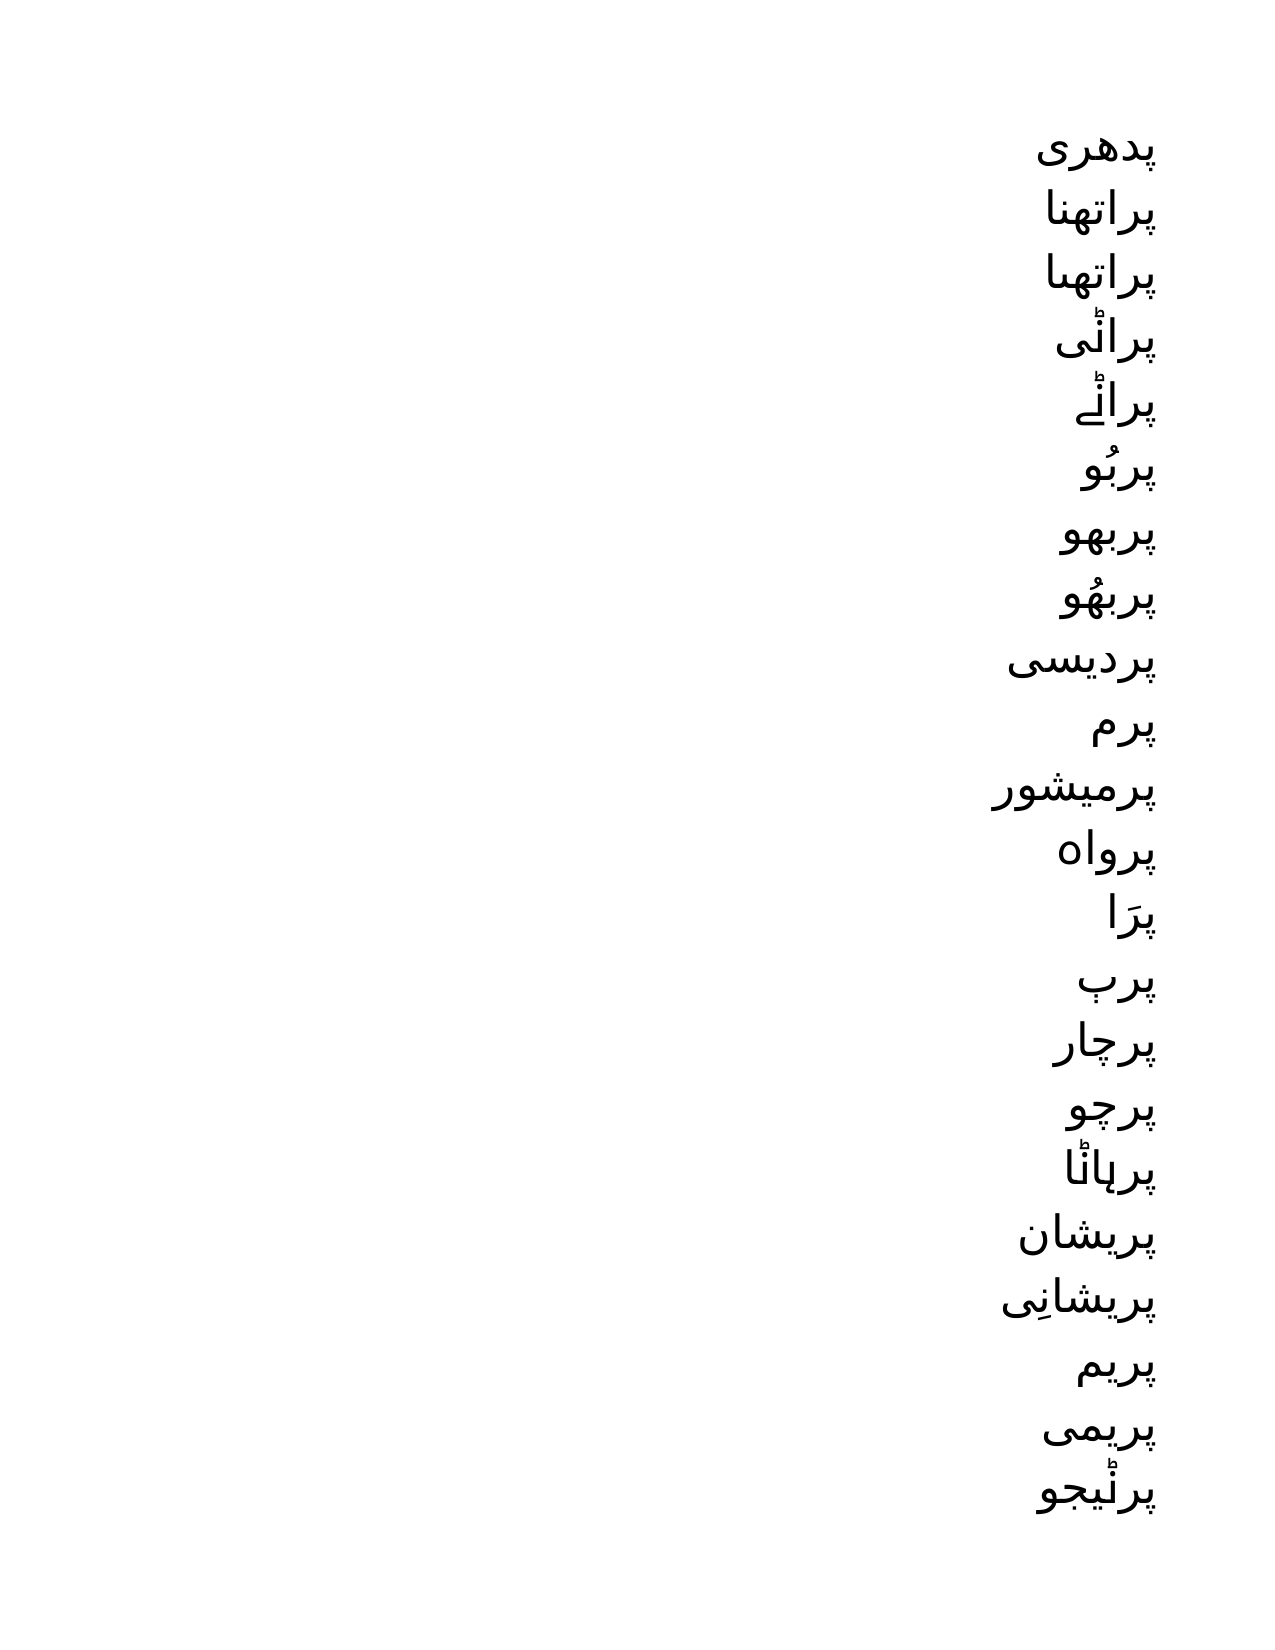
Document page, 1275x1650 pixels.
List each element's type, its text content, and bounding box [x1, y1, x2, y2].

text پرمیشور [118, 758, 1157, 811]
text پرہاݨا [118, 1141, 1157, 1195]
text پرٻ [118, 949, 1157, 1003]
text پرواہ [118, 822, 1157, 875]
text پدھری [118, 118, 1157, 171]
text پراݨے [118, 374, 1157, 427]
text پربُو [118, 438, 1157, 491]
text پرچار [118, 1013, 1157, 1067]
text پربھو [118, 502, 1157, 555]
text پربھُو [118, 566, 1157, 619]
text پرَا [118, 886, 1157, 939]
text پرچو [118, 1077, 1157, 1131]
text پرم [118, 694, 1157, 747]
text پرݨیجو [118, 1461, 1157, 1514]
text پریم [118, 1333, 1157, 1387]
text پریمی [118, 1397, 1157, 1451]
text پراݨی [118, 310, 1157, 363]
text پریشان [118, 1205, 1157, 1259]
text پریشانِی [118, 1269, 1157, 1323]
text پراتھںا [118, 246, 1157, 299]
text پردیسی [118, 630, 1157, 683]
text پراتھنا [118, 182, 1157, 235]
